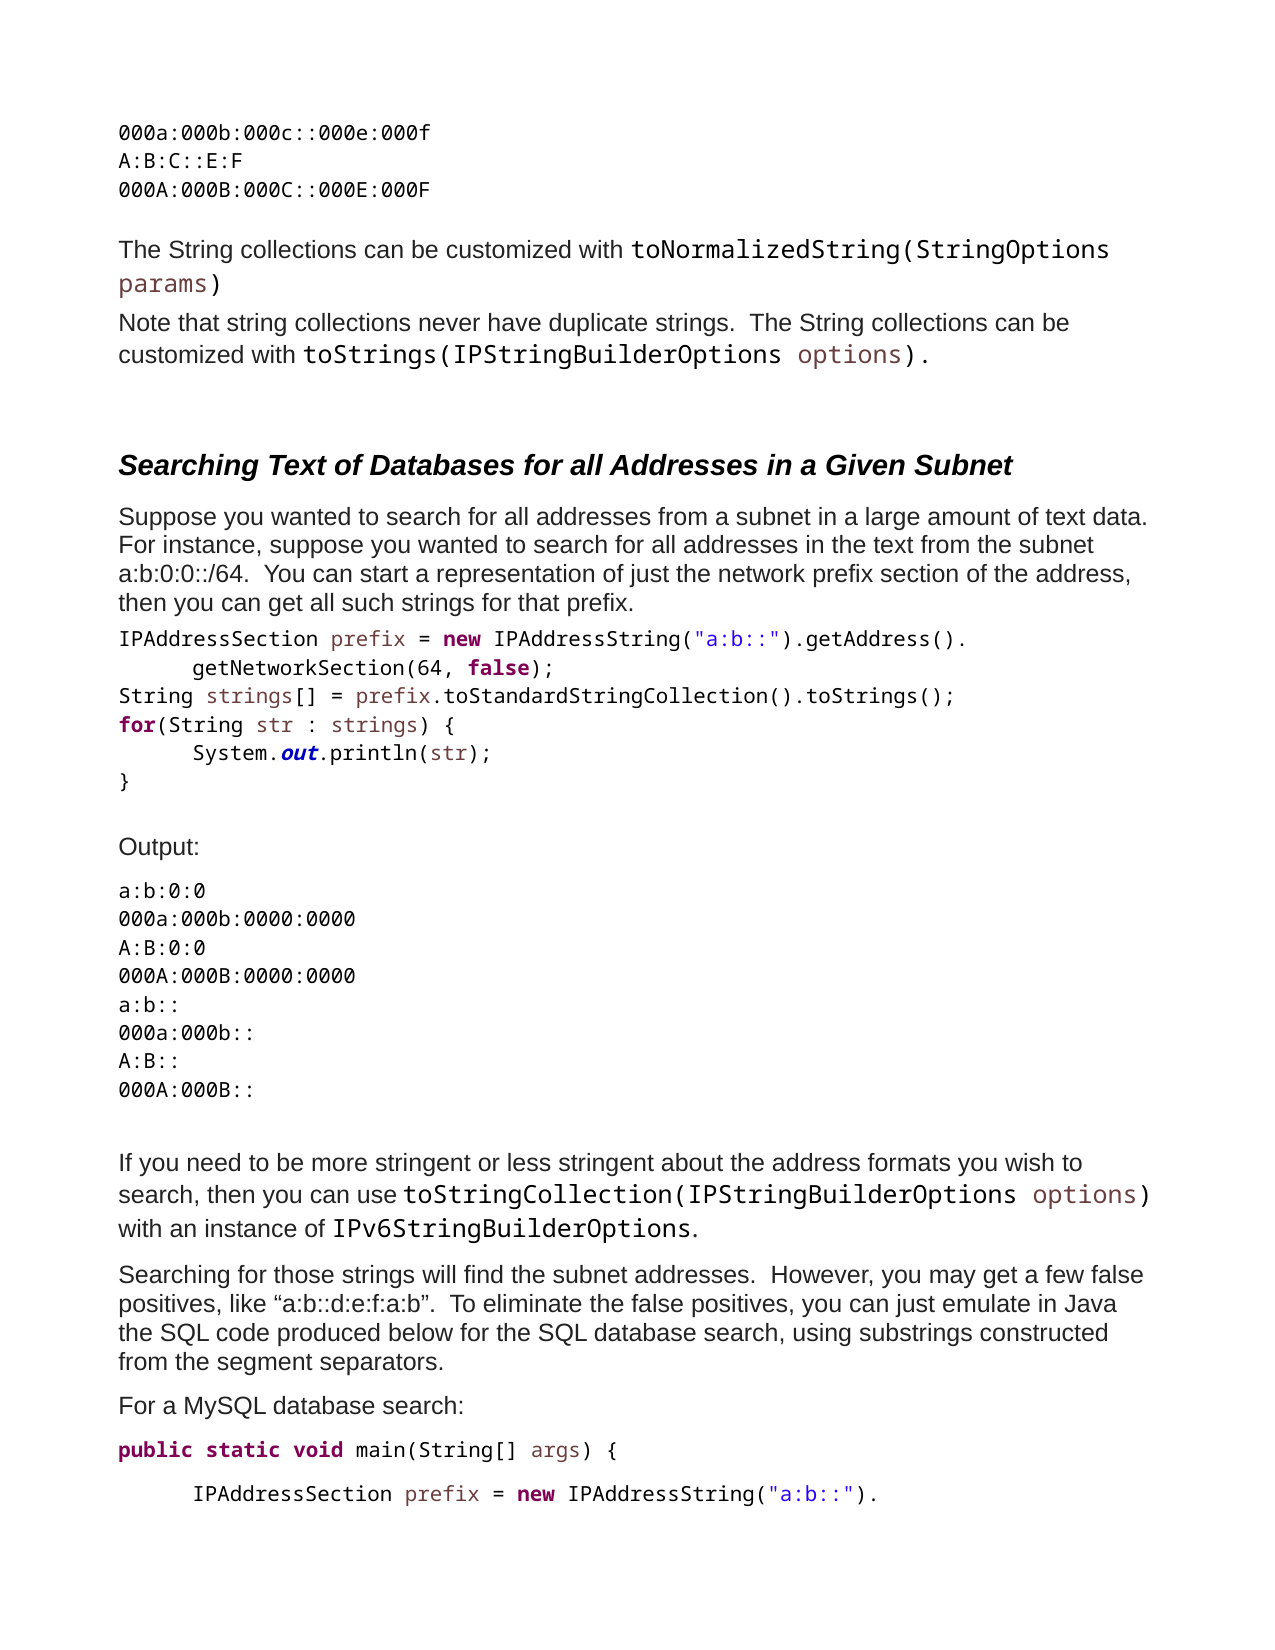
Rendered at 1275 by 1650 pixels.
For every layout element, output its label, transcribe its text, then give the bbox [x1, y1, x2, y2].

text public static void main(String[] args) { [118, 1435, 1157, 1464]
text 000a:000b:000c::000e:000f [118, 118, 1157, 147]
text The String collections can be customized with toNormalizedString(StringOptions params) [118, 232, 1157, 300]
text Output: [118, 832, 1157, 860]
text getNetworkSection(64, false); [118, 653, 1157, 681]
subtitle Searching Text of Databases for all Addresses in a Given Subnet [118, 448, 1157, 481]
text IPAddressSection prefix = new IPAddressString("a:b::").getAddress(). [118, 624, 1157, 653]
text for(String str : strings) { [118, 710, 1157, 738]
text A:B:C::E:F [118, 147, 1157, 175]
text } [118, 767, 1157, 795]
text System.out.println(str); [118, 738, 1157, 767]
text Suppose you wanted to search for all addresses from a subnet in a large amount of text data. For instance, suppose you wanted to search for all addresses in the text from the subnet a:b:0:0::/64. You can start a representation of just the network prefix section of the address, then you can get all such strings for that prefix. [118, 502, 1157, 617]
text a:b:0:0 000a:000b:0000:0000 A:B:0:0 000A:000B:0000:0000 a:b:: 000a:000b:: A:B:: 000A:000B:: [118, 876, 1157, 1103]
text IPAddressSection prefix = new IPAddressString("a:b::"). [118, 1479, 1157, 1508]
text For a MySQL database search: [118, 1391, 1157, 1420]
text If you need to be more stringent or less stringent about the address formats you wish to search, then you can use toStringCollection(IPStringBuilderOptions options) with an instance of IPv6StringBuilderOptions. [118, 1148, 1157, 1245]
text Searching for those strings will find the subnet addresses. However, you may get a few false positives, like “a:b::d:e:f:a:b”. To eliminate the false positives, you can just emulate in Java the SQL code produced below for the SQL database search, using substrings constructed from the segment separators. [118, 1260, 1157, 1375]
text Note that string collections never have duplicate strings. The String collections can be customized with toStrings(IPStringBuilderOptions options). [118, 308, 1157, 371]
text 000A:000B:000C::000E:000F [118, 175, 1157, 203]
text String strings[] = prefix.toStandardStringCollection().toStrings(); [118, 681, 1157, 710]
